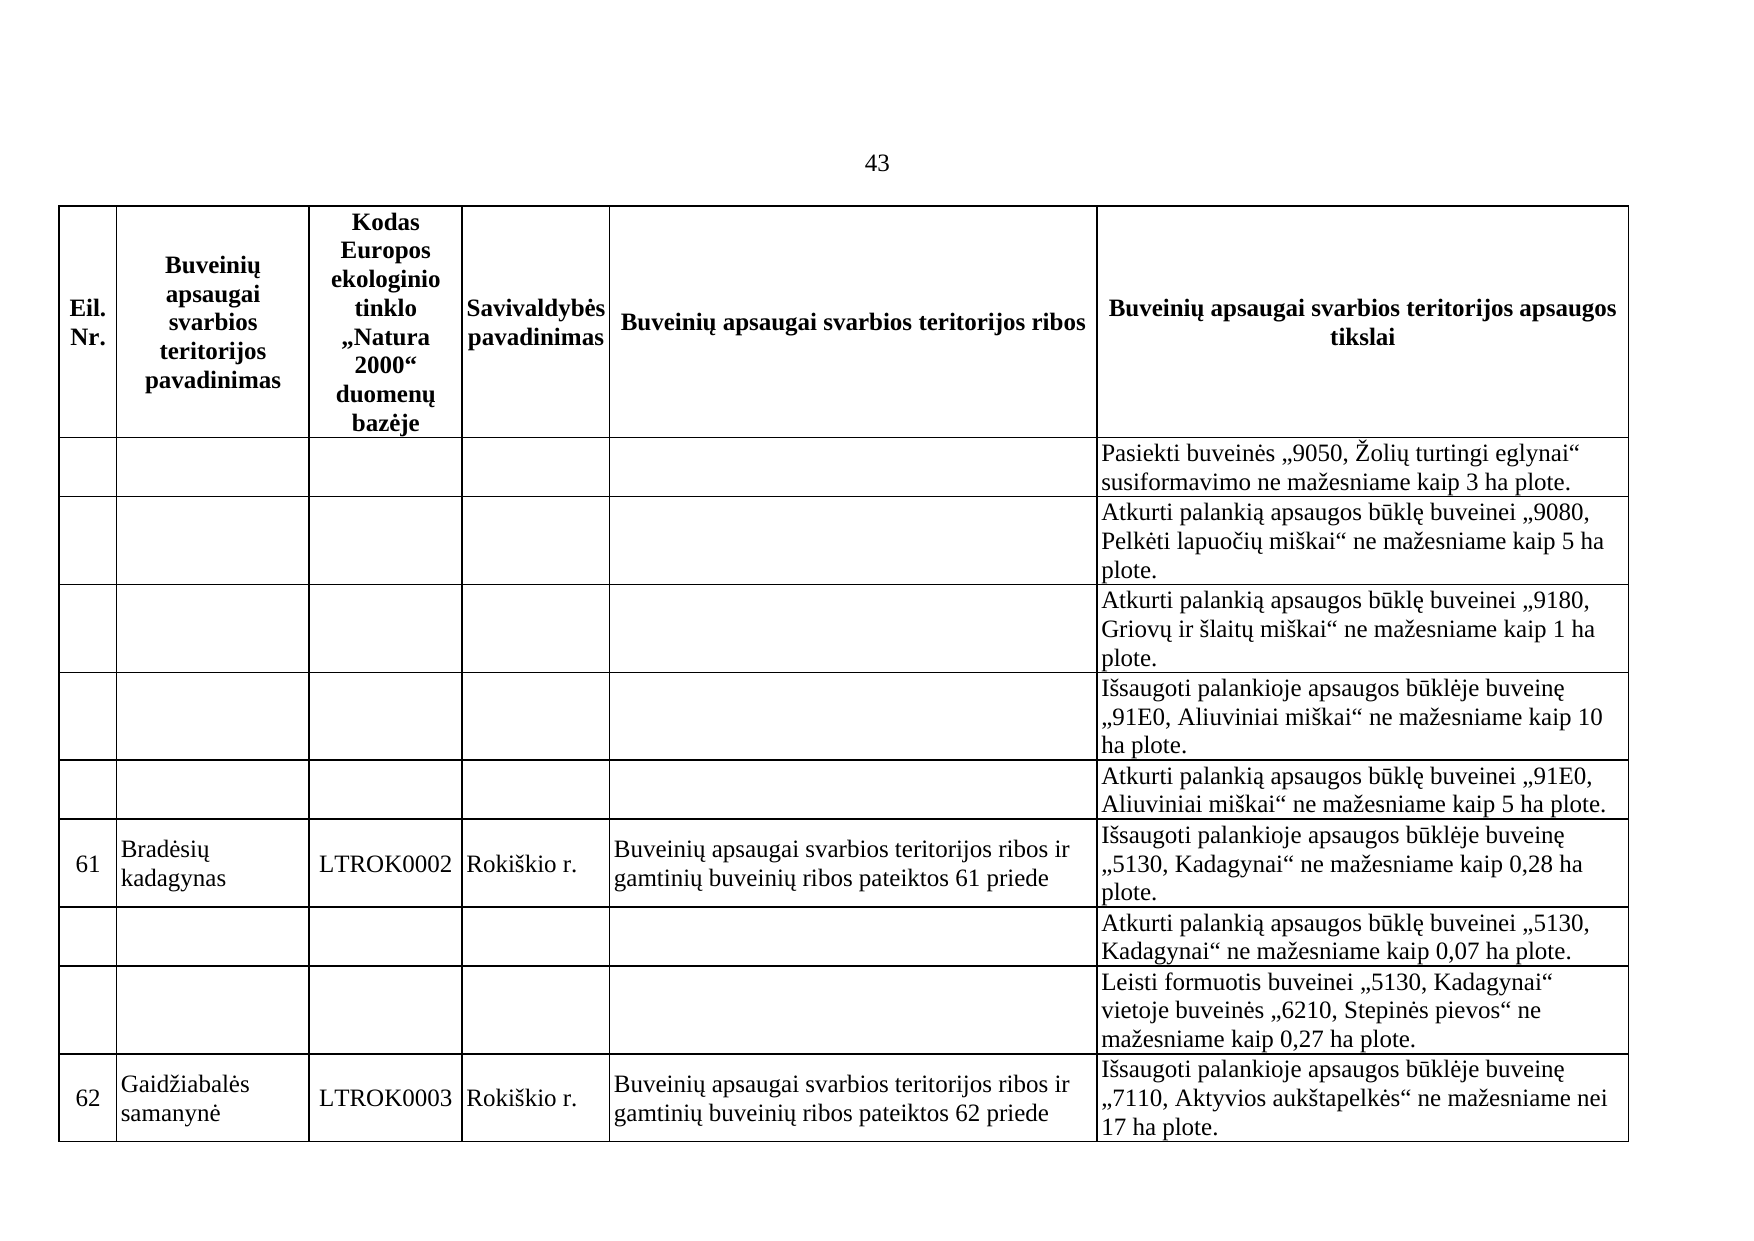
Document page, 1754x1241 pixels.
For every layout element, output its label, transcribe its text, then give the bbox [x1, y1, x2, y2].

table_cell Pasiekti buveinės „9050, Žolių turtingi eglynai“ susiformavimo ne mažesniame kaip 3 ha plote. [1098, 438, 1628, 496]
table_cell Išsaugoti palankioje apsaugos būklėje buveinę „5130, Kadagynai“ ne mažesniame kaip 0,28 ha plote. [1098, 820, 1628, 906]
table_cell [610, 585, 1096, 671]
table_cell Leisti formuotis buveinei „5130, Kadagynai“ vietoje buveinės „6210, Stepinės pievos“ ne mažesniame kaip 0,27 ha plote. [1098, 967, 1628, 1053]
table_cell [610, 908, 1096, 965]
table_cell Atkurti palankią apsaugos būklę buveinei „9180, Griovų ir šlaitų miškai“ ne mažesniame kaip 1 ha plote. [1098, 585, 1628, 671]
table_cell 61 [60, 820, 116, 906]
table_cell [117, 585, 308, 671]
table_cell [117, 497, 308, 584]
table_cell [463, 497, 609, 584]
table_header Savivaldybės pavadinimas [463, 207, 609, 437]
table_cell [117, 438, 308, 496]
table_cell [310, 497, 461, 584]
table_cell [463, 585, 609, 671]
table_cell [60, 908, 116, 965]
table_cell [117, 967, 308, 1053]
table_cell 62 [60, 1055, 116, 1141]
table_cell Atkurti palankią apsaugos būklę buveinei „91E0, Aliuviniai miškai“ ne mažesniame kaip 5 ha plote. [1098, 761, 1628, 818]
table_cell [117, 908, 308, 965]
table_cell [310, 761, 461, 818]
table_cell [60, 761, 116, 818]
table_cell Rokiškio r. [463, 820, 609, 906]
table_cell [610, 438, 1096, 496]
table_header Eil. Nr. [60, 207, 116, 437]
table_cell Buveinių apsaugai svarbios teritorijos ribos ir gamtinių buveinių ribos pateiktos 61 priede [610, 820, 1096, 906]
table_cell Atkurti palankią apsaugos būklę buveinei „5130, Kadagynai“ ne mažesniame kaip 0,07 ha plote. [1098, 908, 1628, 965]
table_cell Atkurti palankią apsaugos būklę buveinei „9080, Pelkėti lapuočių miškai“ ne mažesniame kaip 5 ha plote. [1098, 497, 1628, 584]
table_cell [610, 761, 1096, 818]
table_cell [463, 967, 609, 1053]
table_cell Išsaugoti palankioje apsaugos būklėje buveinę „91E0, Aliuviniai miškai“ ne mažesniame kaip 10 ha plote. [1098, 673, 1628, 759]
table_cell [117, 761, 308, 818]
table_cell [60, 438, 116, 496]
table_cell [610, 497, 1096, 584]
table_header Buveinių apsaugai svarbios teritorijos ribos [610, 207, 1096, 437]
table_cell [463, 908, 609, 965]
table_cell [310, 908, 461, 965]
table_header Buveinių apsaugai svarbios teritorijos pavadinimas [117, 207, 308, 437]
table_cell [60, 585, 116, 671]
table_cell LTROK0003 [310, 1055, 461, 1141]
table_cell [60, 673, 116, 759]
table_cell LTROK0002 [310, 820, 461, 906]
table_cell [463, 438, 609, 496]
table_cell Gaidžiabalės samanynė [117, 1055, 308, 1141]
table_cell Rokiškio r. [463, 1055, 609, 1141]
table_header Kodas Europos ekologinio tinklo „Natura 2000“ duomenų bazėje [310, 207, 461, 437]
table_cell [610, 967, 1096, 1053]
table_header Buveinių apsaugai svarbios teritorijos apsaugos tikslai [1098, 207, 1628, 437]
table_cell Bradėsių kadagynas [117, 820, 308, 906]
table_cell Buveinių apsaugai svarbios teritorijos ribos ir gamtinių buveinių ribos pateiktos 62 priede [610, 1055, 1096, 1141]
table_cell [463, 761, 609, 818]
table_cell [310, 438, 461, 496]
table_cell [60, 497, 116, 584]
table_cell [310, 967, 461, 1053]
table_cell [310, 585, 461, 671]
table_cell [60, 967, 116, 1053]
table_cell [610, 673, 1096, 759]
table_cell [463, 673, 609, 759]
table_cell [117, 673, 308, 759]
table_cell [310, 673, 461, 759]
table_cell Išsaugoti palankioje apsaugos būklėje buveinę „7110, Aktyvios aukštapelkės“ ne mažesniame nei 17 ha plote. [1098, 1055, 1628, 1141]
